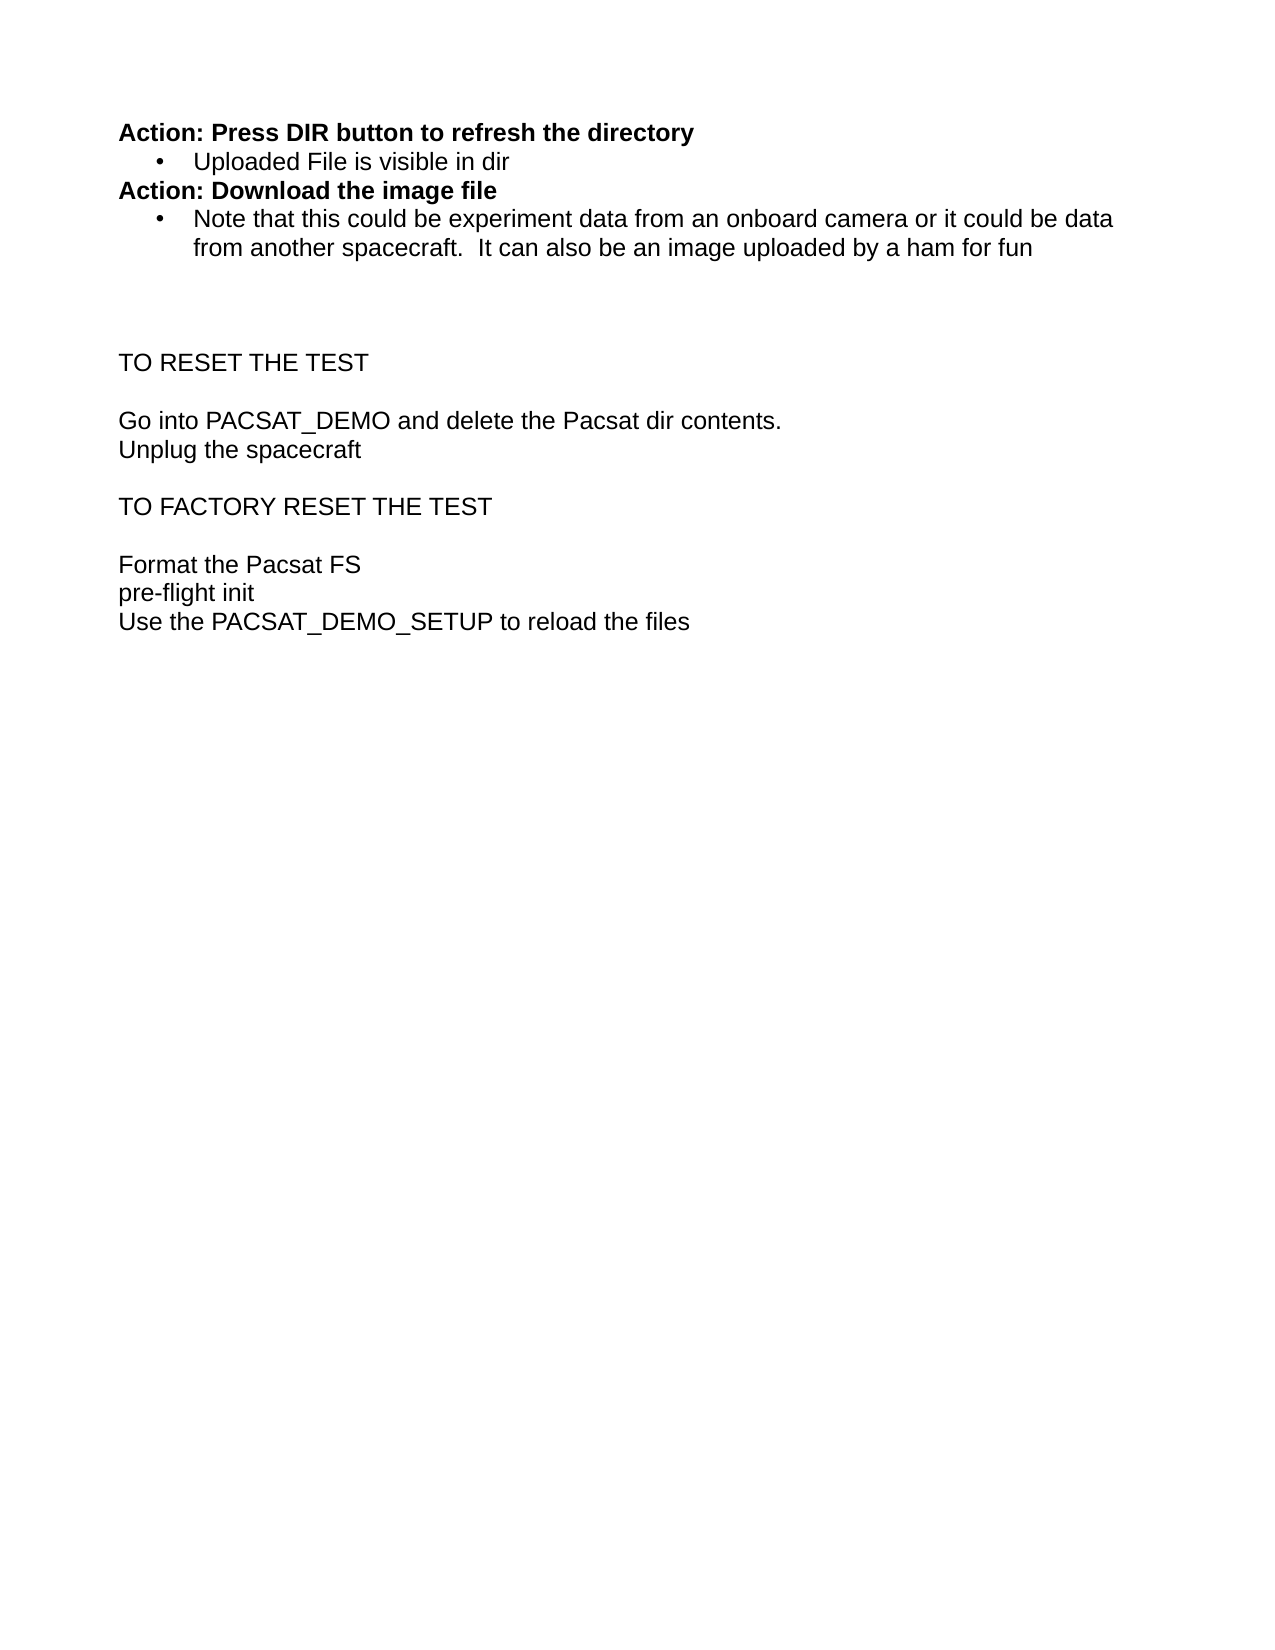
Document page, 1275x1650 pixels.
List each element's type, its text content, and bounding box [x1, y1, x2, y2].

text Action: Press DIR button to refresh the directory [118, 118, 1157, 147]
text Go into PACSAT_DEMO and delete the Pacsat dir contents. [118, 406, 1157, 434]
text Use the PACSAT_DEMO_SETUP to reload the files [118, 607, 1157, 636]
text pre-flight init [118, 578, 1157, 607]
text Action: Download the image file [118, 176, 1157, 204]
text TO RESET THE TEST [118, 348, 1157, 377]
text Format the Pacsat FS [118, 549, 1157, 578]
list Uploaded File is visible in dir [156, 147, 1157, 176]
text Unplug the spacecraft [118, 434, 1157, 463]
list Note that this could be experiment data from an onboard camera or it could be data from another spacecraft. It can also be an image uploaded by a ham for fun [156, 204, 1157, 262]
text TO FACTORY RESET THE TEST [118, 492, 1157, 521]
